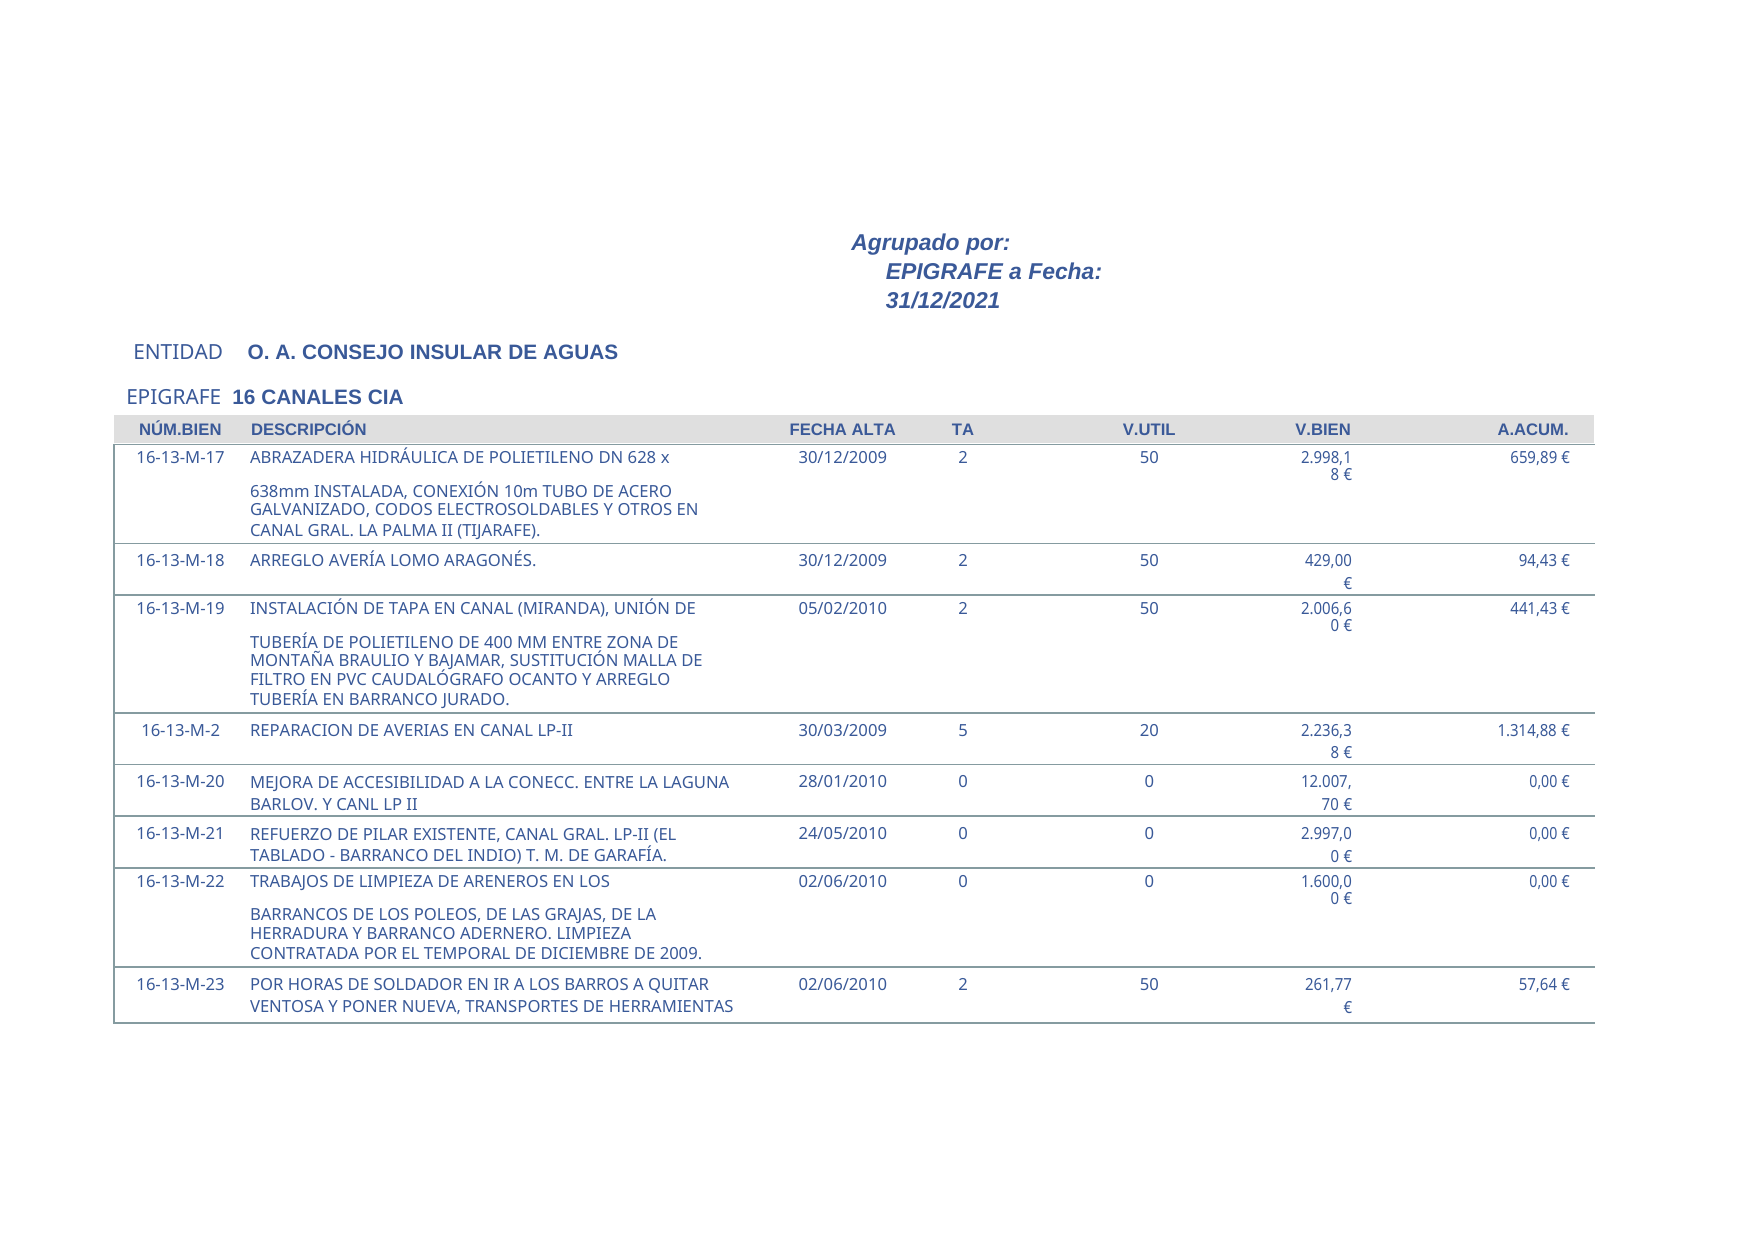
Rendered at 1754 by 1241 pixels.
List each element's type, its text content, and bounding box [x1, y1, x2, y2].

table_cell [1409, 672, 1594, 690]
table_cell [939, 690, 1039, 712]
table_cell [115, 503, 236, 521]
table_cell 0 [1039, 869, 1293, 907]
table_cell REFUERZO DE PILAR EXISTENTE, CANAL GRAL. LP-II (EL TABLADO - BARRANCO DEL INDIO) T. M. DE GARAFÍA. [236, 817, 746, 867]
table_cell 0 [939, 817, 1039, 867]
table_cell [115, 635, 236, 653]
table_cell 2.997,00 € [1293, 817, 1409, 867]
table_cell [1409, 521, 1594, 543]
table_cell ARREGLO AVERÍA LOMO ARAGONÉS. [236, 544, 746, 594]
table_cell [746, 484, 939, 502]
table_cell [1409, 908, 1594, 926]
text ENTIDAD O. A. CONSEJO INSULAR DE AGUAS [133, 337, 1606, 365]
table_cell MEJORA DE ACCESIBILIDAD A LA CONECC. ENTRE LA LAGUNA BARLOV. Y CANL LP II [236, 765, 746, 815]
table_cell 02/06/2010 [746, 968, 939, 1022]
table_cell 16-13-M-22 [115, 869, 236, 907]
table_cell 2 [939, 968, 1039, 1022]
table_cell 30/12/2009 [746, 445, 939, 484]
table_cell [939, 503, 1039, 521]
table_cell [115, 484, 236, 502]
table_cell [1039, 521, 1293, 543]
table_cell [746, 926, 939, 944]
table_cell ABRAZADERA HIDRÁULICA DE POLIETILENO DN 628 x [236, 445, 746, 484]
table_cell 659,89 € [1409, 445, 1594, 484]
table_cell 5 [939, 714, 1039, 764]
table_cell TUBERÍA EN BARRANCO JURADO. [236, 690, 746, 712]
table_cell [1409, 503, 1594, 521]
table_cell 16-13-M-2 [115, 714, 236, 764]
table_header DESCRIPCIÓN [236, 415, 746, 443]
table_cell CANAL GRAL. LA PALMA II (TIJARAFE). [236, 521, 746, 543]
table_cell [115, 908, 236, 926]
table_cell [746, 672, 939, 690]
table_cell [939, 521, 1039, 543]
table_cell 20 [1039, 714, 1293, 764]
table_cell [1293, 926, 1409, 944]
table_cell [1293, 908, 1409, 926]
text EPIGRAFE 16 CANALES CIA [126, 382, 1606, 411]
table_cell [115, 926, 236, 944]
table_cell [939, 945, 1039, 966]
table_cell 0 [939, 869, 1039, 907]
table_cell [115, 672, 236, 690]
table_cell 0 [1039, 817, 1293, 867]
table_header A.ACUM. [1409, 415, 1594, 443]
table_cell 1.600,00 € [1293, 869, 1409, 907]
table_cell 1.314,88 € [1409, 714, 1594, 764]
table_cell 2 [939, 544, 1039, 594]
table_cell [1293, 653, 1409, 672]
table_cell 0,00 € [1409, 765, 1594, 815]
table_cell HERRADURA Y BARRANCO ADERNERO. LIMPIEZA [236, 926, 746, 944]
table_cell [746, 503, 939, 521]
table_header V.BIEN [1293, 415, 1409, 443]
table_cell [1293, 672, 1409, 690]
table_cell 02/06/2010 [746, 869, 939, 907]
table_cell [746, 690, 939, 712]
table_cell [939, 672, 1039, 690]
table_cell 28/01/2010 [746, 765, 939, 815]
table_cell 261,77 € [1293, 968, 1409, 1022]
table_cell 24/05/2010 [746, 817, 939, 867]
table_cell [1039, 945, 1293, 966]
table_header TA [939, 415, 1039, 443]
table_cell 0 [939, 765, 1039, 815]
table_cell 2.236,38 € [1293, 714, 1409, 764]
table_cell [1039, 653, 1293, 672]
table_cell [1409, 484, 1594, 502]
table_cell [115, 945, 236, 966]
table_cell 50 [1039, 596, 1293, 635]
table_header FECHA ALTA [746, 415, 939, 443]
table_cell 16-13-M-21 [115, 817, 236, 867]
table_cell [746, 653, 939, 672]
table_cell POR HORAS DE SOLDADOR EN IR A LOS BARROS A QUITAR VENTOSA Y PONER NUEVA, TRANSPORTES DE HERRAMIENTAS [236, 968, 746, 1022]
table_cell [746, 945, 939, 966]
table_cell [1293, 690, 1409, 712]
table_cell INSTALACIÓN DE TAPA EN CANAL (MIRANDA), UNIÓN DE [236, 596, 746, 635]
table_cell [1039, 635, 1293, 653]
table_cell [1409, 635, 1594, 653]
table_cell 2 [939, 596, 1039, 635]
table_cell [115, 690, 236, 712]
table_cell [939, 908, 1039, 926]
table_cell BARRANCOS DE LOS POLEOS, DE LAS GRAJAS, DE LA [236, 908, 746, 926]
table_cell [1409, 945, 1594, 966]
table_cell [1039, 690, 1293, 712]
table_cell [939, 484, 1039, 502]
table_cell 2.006,60 € [1293, 596, 1409, 635]
table_cell 0 [1039, 765, 1293, 815]
table_cell [746, 635, 939, 653]
table_cell [939, 653, 1039, 672]
table_cell 0,00 € [1409, 817, 1594, 867]
table_cell 429,00 € [1293, 544, 1409, 594]
table_cell [1293, 484, 1409, 502]
table_cell [1409, 690, 1594, 712]
table_cell [115, 653, 236, 672]
table_cell [1039, 484, 1293, 502]
table_cell 12.007,70 € [1293, 765, 1409, 815]
table_cell TUBERÍA DE POLIETILENO DE 400 MM ENTRE ZONA DE [236, 635, 746, 653]
table_cell [1293, 945, 1409, 966]
table_cell [939, 926, 1039, 944]
table_cell 2 [939, 445, 1039, 484]
table_header NÚM.BIEN [114, 415, 236, 443]
table_cell REPARACION DE AVERIAS EN CANAL LP-II [236, 714, 746, 764]
table_cell [1039, 926, 1293, 944]
table_cell 638mm INSTALADA, CONEXIÓN 10m TUBO DE ACERO [236, 484, 746, 502]
table_cell [746, 908, 939, 926]
table_cell [939, 635, 1039, 653]
table_cell 2.998,18 € [1293, 445, 1409, 484]
table_cell FILTRO EN PVC CAUDALÓGRAFO OCANTO Y ARREGLO [236, 672, 746, 690]
table_cell [1293, 521, 1409, 543]
table_cell [746, 521, 939, 543]
table_cell 30/12/2009 [746, 544, 939, 594]
table_cell MONTAÑA BRAULIO Y BAJAMAR, SUSTITUCIÓN MALLA DE [236, 653, 746, 672]
table_cell 16-13-M-17 [115, 445, 236, 484]
table_cell 16-13-M-19 [115, 596, 236, 635]
table_cell 16-13-M-18 [115, 544, 236, 594]
table_cell 0,00 € [1409, 869, 1594, 907]
table_cell [115, 521, 236, 543]
table_cell 94,43 € [1409, 544, 1594, 594]
table_cell GALVANIZADO, CODOS ELECTROSOLDABLES Y OTROS EN [236, 503, 746, 521]
table_cell 16-13-M-23 [115, 968, 236, 1022]
table_cell [1039, 672, 1293, 690]
table_cell 30/03/2009 [746, 714, 939, 764]
table_cell [1293, 503, 1409, 521]
table_header V.UTIL [1039, 415, 1293, 443]
table_cell [1039, 908, 1293, 926]
table_cell 441,43 € [1409, 596, 1594, 635]
table_cell 50 [1039, 968, 1293, 1022]
table_cell 50 [1039, 544, 1293, 594]
text Agrupado por: EPIGRAFE a Fecha: 31/12/2021 [851, 228, 1134, 314]
table_cell [1039, 503, 1293, 521]
table_cell 57,64 € [1409, 968, 1594, 1022]
table_cell 16-13-M-20 [115, 765, 236, 815]
table_cell 05/02/2010 [746, 596, 939, 635]
table_cell CONTRATADA POR EL TEMPORAL DE DICIEMBRE DE 2009. [236, 945, 746, 966]
table_cell [1409, 653, 1594, 672]
table_cell [1409, 926, 1594, 944]
table_cell [1293, 635, 1409, 653]
table_cell TRABAJOS DE LIMPIEZA DE ARENEROS EN LOS [236, 869, 746, 907]
table_cell 50 [1039, 445, 1293, 484]
